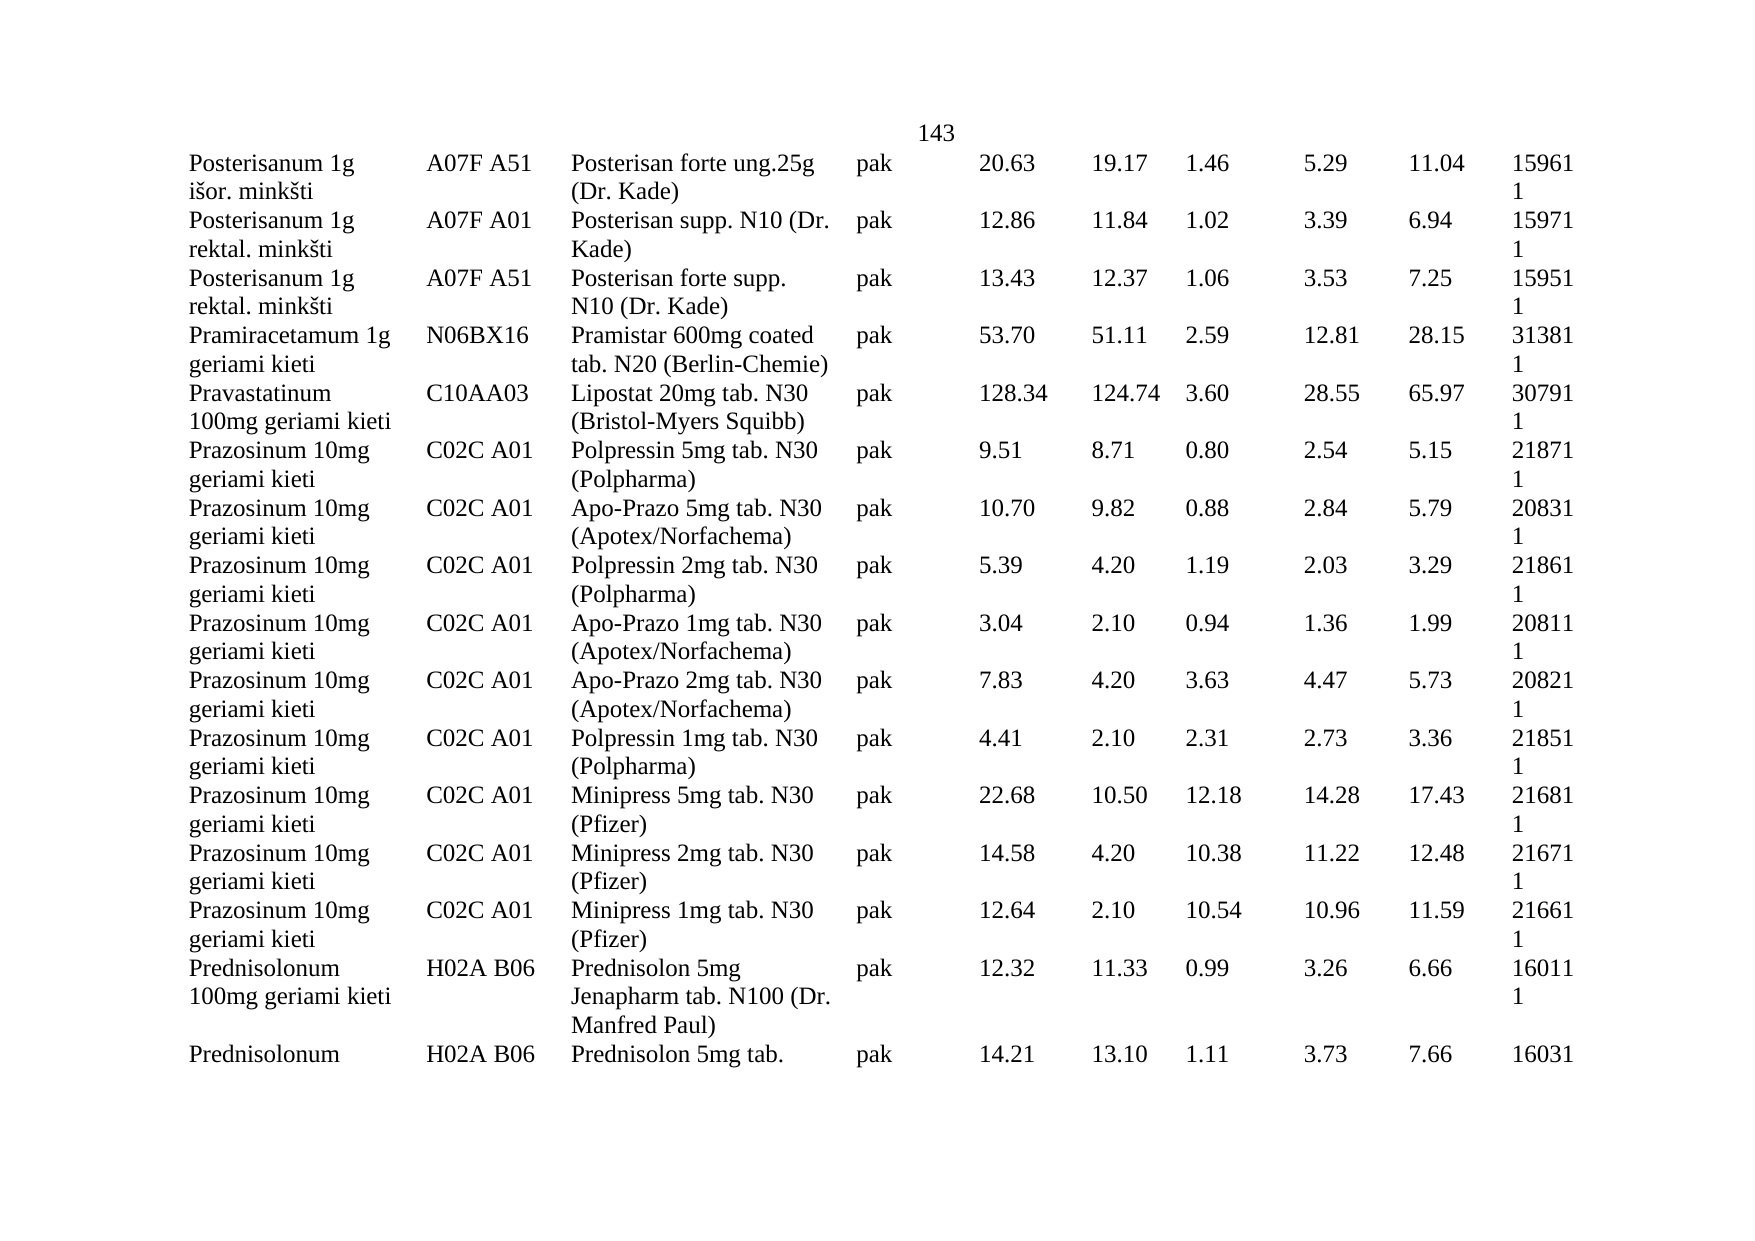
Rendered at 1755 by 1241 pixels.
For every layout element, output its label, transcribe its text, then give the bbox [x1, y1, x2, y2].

table_cell 307911 [1500, 378, 1595, 435]
table_cell 13.43 [968, 263, 1080, 320]
table_cell 1.36 [1293, 608, 1397, 665]
table_cell C02C A01 [415, 780, 559, 838]
table_cell 5.79 [1397, 493, 1500, 550]
table_cell 0.80 [1174, 435, 1292, 493]
table_cell 3.26 [1293, 953, 1397, 1039]
table_cell 28.15 [1397, 320, 1500, 378]
table_cell 11.04 [1397, 148, 1500, 205]
table_cell Posterisan forte supp. N10 (Dr. Kade) [560, 263, 845, 320]
table_cell Pramistar 600mg coated tab. N20 (Berlin-Chemie) [560, 320, 845, 378]
table_cell H02A B06 [415, 1039, 559, 1068]
table_cell C02C A01 [415, 608, 559, 665]
table_cell Minipress 5mg tab. N30 (Pfizer) [560, 780, 845, 838]
table_cell 3.63 [1174, 665, 1292, 723]
table_cell pak [845, 1039, 968, 1068]
table_cell 2.10 [1080, 608, 1174, 665]
table_cell Apo-Prazo 5mg tab. N30 (Apotex/Norfachema) [560, 493, 845, 550]
table_cell 6.94 [1397, 205, 1500, 263]
table_cell C02C A01 [415, 838, 559, 895]
table_cell N06BX16 [415, 320, 559, 378]
table_cell 0.94 [1174, 608, 1292, 665]
table_cell Polpressin 2mg tab. N30 (Polpharma) [560, 550, 845, 608]
table_cell 53.70 [968, 320, 1080, 378]
table_cell 1.99 [1397, 608, 1500, 665]
table_cell 124.74 [1080, 378, 1174, 435]
table_cell 5.15 [1397, 435, 1500, 493]
table_cell 10.50 [1080, 780, 1174, 838]
table_cell C10AA03 [415, 378, 559, 435]
table_cell 5.73 [1397, 665, 1500, 723]
table_cell Lipostat 20mg tab. N30 (Bristol-Myers Squibb) [560, 378, 845, 435]
table_cell Pramiracetamum 1g geriami kieti [177, 320, 415, 378]
table_cell 3.39 [1293, 205, 1397, 263]
table_cell 12.37 [1080, 263, 1174, 320]
table_cell Prazosinum 10mg geriami kieti [177, 895, 415, 953]
table_cell 216611 [1500, 895, 1595, 953]
table_cell pak [845, 665, 968, 723]
table_cell C02C A01 [415, 493, 559, 550]
table_cell 0.99 [1174, 953, 1292, 1039]
table_cell 28.55 [1293, 378, 1397, 435]
table_cell 17.43 [1397, 780, 1500, 838]
table_cell Prazosinum 10mg geriami kieti [177, 608, 415, 665]
table_cell pak [845, 435, 968, 493]
table_cell 12.48 [1397, 838, 1500, 895]
table_cell 11.59 [1397, 895, 1500, 953]
table_cell pak [845, 895, 968, 953]
table_cell 12.18 [1174, 780, 1292, 838]
table_cell Minipress 2mg tab. N30 (Pfizer) [560, 838, 845, 895]
table_cell Prednisolon 5mg Jenapharm tab. N100 (Dr. Manfred Paul) [560, 953, 845, 1039]
table_cell 2.10 [1080, 723, 1174, 780]
table_cell 2.73 [1293, 723, 1397, 780]
table_cell 11.22 [1293, 838, 1397, 895]
table_cell Posterisan forte ung.25g (Dr. Kade) [560, 148, 845, 205]
table_cell 313811 [1500, 320, 1595, 378]
table_cell Prazosinum 10mg geriami kieti [177, 435, 415, 493]
table_cell C02C A01 [415, 723, 559, 780]
table_cell 2.54 [1293, 435, 1397, 493]
table_cell 218711 [1500, 435, 1595, 493]
table_cell 13.10 [1080, 1039, 1174, 1068]
table_cell 2.31 [1174, 723, 1292, 780]
table_cell 0.88 [1174, 493, 1292, 550]
table_cell C02C A01 [415, 550, 559, 608]
table_cell pak [845, 263, 968, 320]
table_cell 14.58 [968, 838, 1080, 895]
table_cell 10.70 [968, 493, 1080, 550]
table_cell 65.97 [1397, 378, 1500, 435]
table_cell Prazosinum 10mg geriami kieti [177, 780, 415, 838]
table_cell 4.20 [1080, 665, 1174, 723]
table_cell 3.36 [1397, 723, 1500, 780]
table_cell H02A B06 [415, 953, 559, 1039]
table_cell 14.28 [1293, 780, 1397, 838]
table_cell 8.71 [1080, 435, 1174, 493]
table_cell Apo-Prazo 1mg tab. N30 (Apotex/Norfachema) [560, 608, 845, 665]
table_cell 216811 [1500, 780, 1595, 838]
table_cell 9.51 [968, 435, 1080, 493]
table_cell 51.11 [1080, 320, 1174, 378]
table_cell Prazosinum 10mg geriami kieti [177, 550, 415, 608]
table_cell 1.11 [1174, 1039, 1292, 1068]
table_cell 208111 [1500, 608, 1595, 665]
table_cell C02C A01 [415, 895, 559, 953]
table_cell 20.63 [968, 148, 1080, 205]
table_cell 1.46 [1174, 148, 1292, 205]
table_cell Polpressin 1mg tab. N30 (Polpharma) [560, 723, 845, 780]
table_cell Minipress 1mg tab. N30 (Pfizer) [560, 895, 845, 953]
table_cell 3.60 [1174, 378, 1292, 435]
table_cell Prazosinum 10mg geriami kieti [177, 493, 415, 550]
table_cell Apo-Prazo 2mg tab. N30 (Apotex/Norfachema) [560, 665, 845, 723]
table_cell 7.66 [1397, 1039, 1500, 1068]
table_cell pak [845, 550, 968, 608]
table_cell Prednisolon 5mg tab. [560, 1039, 845, 1068]
table_cell 218611 [1500, 550, 1595, 608]
table_cell pak [845, 608, 968, 665]
table_cell Prazosinum 10mg geriami kieti [177, 838, 415, 895]
table_cell Posterisanum 1g rektal. minkšti [177, 263, 415, 320]
table_cell 208211 [1500, 665, 1595, 723]
table_cell 11.33 [1080, 953, 1174, 1039]
table_cell 2.84 [1293, 493, 1397, 550]
table_cell 12.64 [968, 895, 1080, 953]
table_cell Posterisan supp. N10 (Dr. Kade) [560, 205, 845, 263]
table_cell Posterisanum 1g rektal. minkšti [177, 205, 415, 263]
table_cell 12.86 [968, 205, 1080, 263]
table_cell pak [845, 838, 968, 895]
table_cell 159611 [1500, 148, 1595, 205]
table_cell pak [845, 320, 968, 378]
table_cell Prednisolonum 100mg geriami kieti [177, 953, 415, 1039]
table_cell 128.34 [968, 378, 1080, 435]
table_cell 6.66 [1397, 953, 1500, 1039]
table_cell 208311 [1500, 493, 1595, 550]
table_cell 4.41 [968, 723, 1080, 780]
table_cell pak [845, 493, 968, 550]
table_cell 159711 [1500, 205, 1595, 263]
table_cell 218511 [1500, 723, 1595, 780]
table_cell 7.83 [968, 665, 1080, 723]
table_cell pak [845, 205, 968, 263]
table_cell 12.81 [1293, 320, 1397, 378]
table_cell 4.47 [1293, 665, 1397, 723]
table_cell 3.73 [1293, 1039, 1397, 1068]
table_cell A07F A51 [415, 148, 559, 205]
table_cell 159511 [1500, 263, 1595, 320]
table_cell 5.29 [1293, 148, 1397, 205]
table_cell 1.02 [1174, 205, 1292, 263]
table_cell Polpressin 5mg tab. N30 (Polpharma) [560, 435, 845, 493]
table_cell 4.20 [1080, 838, 1174, 895]
table_cell 1.19 [1174, 550, 1292, 608]
table_cell 4.20 [1080, 550, 1174, 608]
table_cell Prednisolonum [177, 1039, 415, 1068]
table_cell Prazosinum 10mg geriami kieti [177, 723, 415, 780]
table_cell pak [845, 378, 968, 435]
table_cell C02C A01 [415, 435, 559, 493]
table_cell 2.59 [1174, 320, 1292, 378]
table_cell 22.68 [968, 780, 1080, 838]
table_cell 12.32 [968, 953, 1080, 1039]
table_cell 7.25 [1397, 263, 1500, 320]
table_cell 2.03 [1293, 550, 1397, 608]
table_cell A07F A51 [415, 263, 559, 320]
table_cell 160111 [1500, 953, 1595, 1039]
table_cell 3.53 [1293, 263, 1397, 320]
table_cell 11.84 [1080, 205, 1174, 263]
table_cell 216711 [1500, 838, 1595, 895]
table_cell 1.06 [1174, 263, 1292, 320]
table_cell pak [845, 723, 968, 780]
table_cell pak [845, 148, 968, 205]
table_cell C02C A01 [415, 665, 559, 723]
table_cell 2.10 [1080, 895, 1174, 953]
table_cell 19.17 [1080, 148, 1174, 205]
table_cell 10.54 [1174, 895, 1292, 953]
table_cell 9.82 [1080, 493, 1174, 550]
table_cell Prazosinum 10mg geriami kieti [177, 665, 415, 723]
table_cell pak [845, 780, 968, 838]
table_cell 10.96 [1293, 895, 1397, 953]
table_cell pak [845, 953, 968, 1039]
table_cell 14.21 [968, 1039, 1080, 1068]
table_cell 5.39 [968, 550, 1080, 608]
table_cell 3.04 [968, 608, 1080, 665]
table_cell 10.38 [1174, 838, 1292, 895]
table_cell 16031 [1500, 1039, 1595, 1068]
table_cell Posterisanum 1g išor. minkšti [177, 148, 415, 205]
table_cell A07F A01 [415, 205, 559, 263]
table_cell 3.29 [1397, 550, 1500, 608]
table_cell Pravastatinum 100mg geriami kieti [177, 378, 415, 435]
